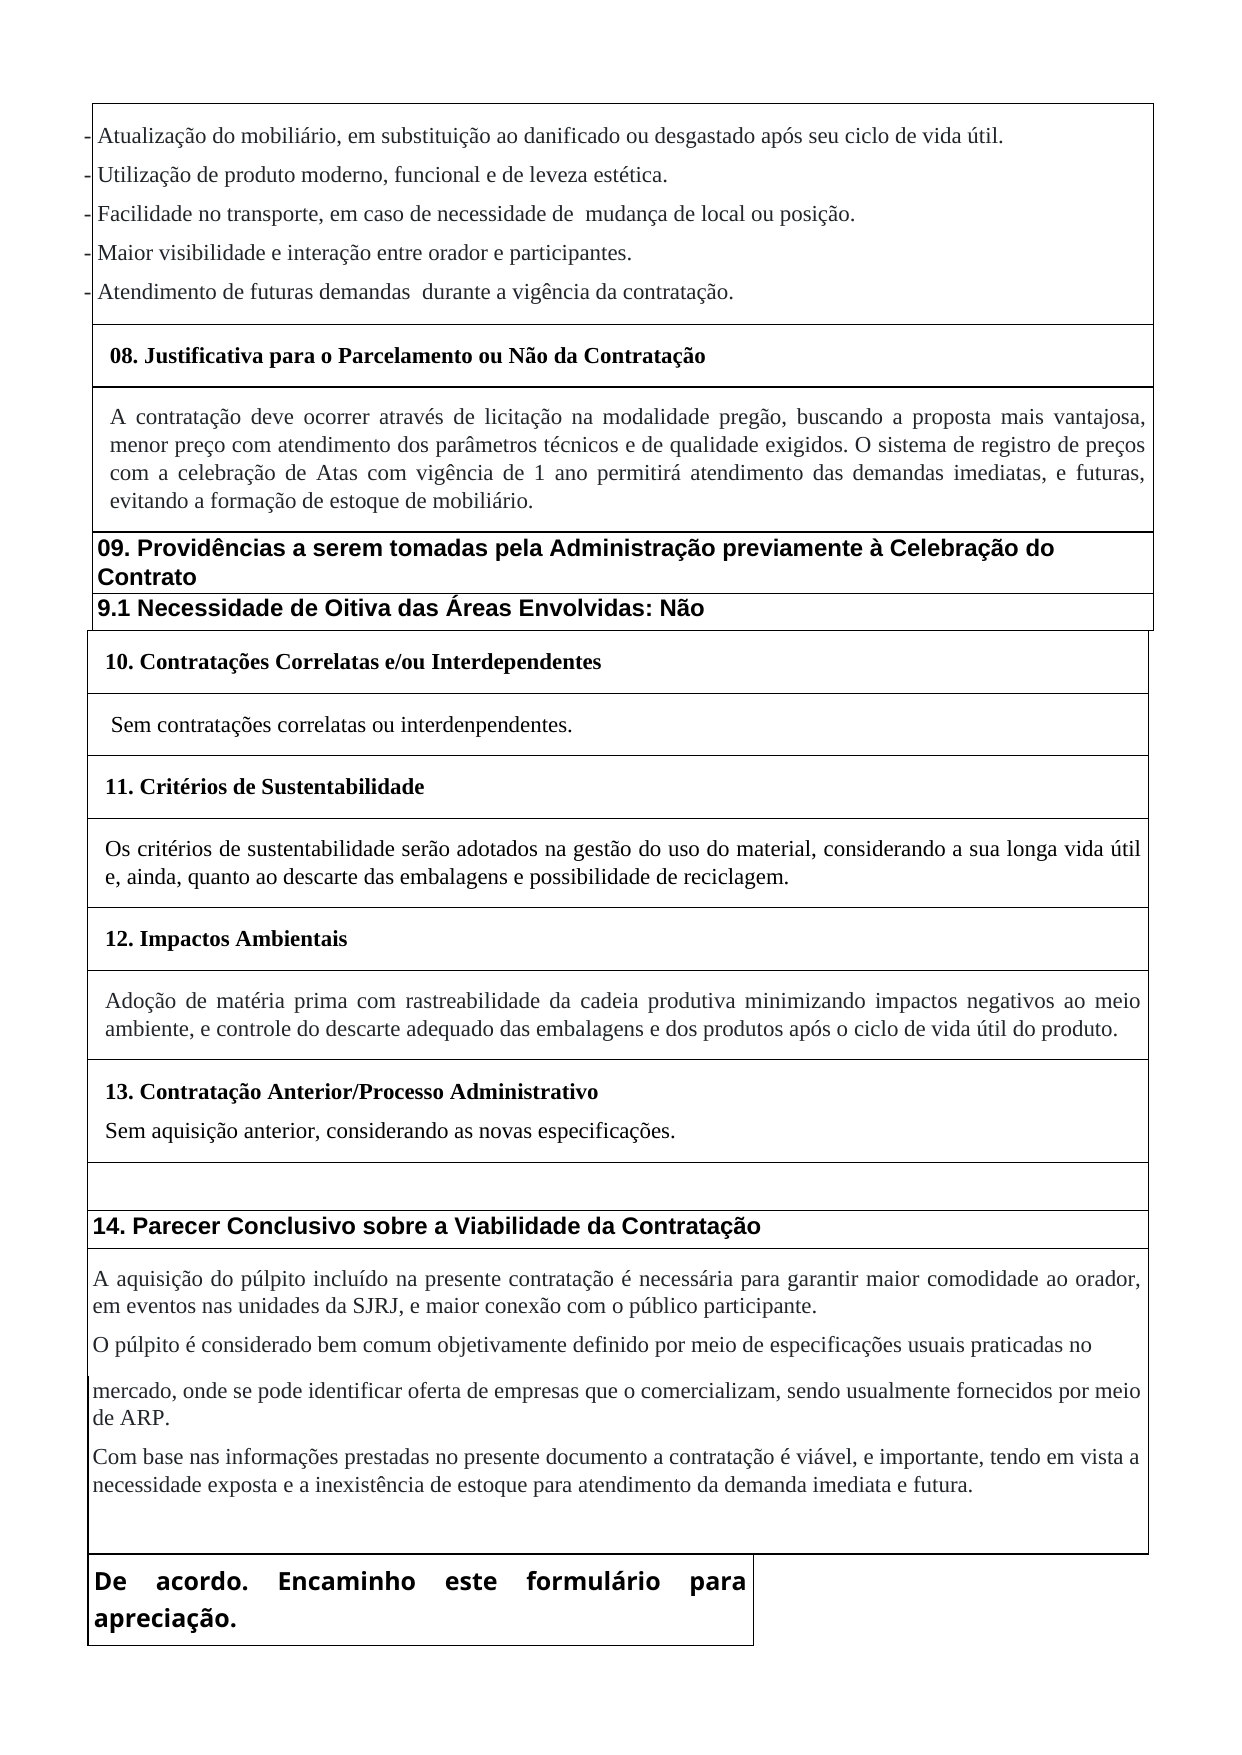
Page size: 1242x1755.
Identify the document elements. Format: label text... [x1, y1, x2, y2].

table_cell [1149, 755, 1153, 818]
table_cell [1149, 1059, 1153, 1162]
table_cell De acordo. Encaminho este formulário para apreciação. [89, 1555, 753, 1645]
table_cell [88, 386, 92, 531]
table_cell [1149, 1248, 1153, 1376]
table_cell [1149, 1553, 1153, 1645]
table_cell [1149, 970, 1153, 1059]
table_cell 12. Impactos Ambientais [88, 908, 1148, 970]
table_cell Os critérios de sustentabilidade serão adotados na gestão do uso do material, considerando a sua longa vida útil e, ainda, quanto ao descarte das embalagens e possibilidade de reciclagem. [88, 819, 1148, 907]
table_cell [1149, 818, 1153, 907]
table_cell 08. Justificativa para o Parcelamento ou Não da Contratação [93, 325, 1153, 386]
table_cell A aquisição do púlpito incluído na presente contratação é necessária para garantir maior comodidade ao orador, em eventos nas unidades da SJRJ, e maior conexão com o público participante. O púlpito é considerado bem comum objetivamente definido por meio de especificações usuais praticadas no [88, 1249, 1148, 1376]
table_cell [1149, 631, 1153, 693]
table_cell Atualização do mobiliário, em substituição ao danificado ou desgastado após seu ciclo de vida útil. Utilização de produto moderno, funcional e de leveza estética. Facilidade no transporte, em caso de necessidade de mudança de local ou posição. Maior visibilidade e interação entre orador e participantes. Atendimento de futuras demandas durante a vigência da contratação. [93, 104, 1153, 324]
table_cell 13. Contratação Anterior/Processo Administrativo Sem aquisição anterior, considerando as novas especificações. [88, 1060, 1148, 1162]
table_cell 14. Parecer Conclusivo sobre a Viabilidade da Contratação [88, 1211, 1148, 1247]
table_cell 9.1 Necessidade de Oitiva das Áreas Envolvidas: Não [93, 594, 1153, 630]
table_cell [88, 103, 92, 324]
table_cell Sem contratações correlatas ou interdenpendentes. [88, 694, 1148, 755]
table_cell [1149, 1210, 1153, 1247]
table_cell [88, 531, 92, 593]
table_cell [1149, 1162, 1153, 1210]
table_cell 11. Critérios de Sustentabilidade [88, 756, 1148, 818]
table_cell 09. Providências a serem tomadas pela Administração previamente à Celebração do Contrato [93, 533, 1153, 593]
table_cell [88, 1163, 1148, 1210]
table_cell [88, 593, 92, 630]
table_cell [88, 324, 92, 386]
table_cell [1149, 1376, 1153, 1553]
table_cell [1149, 693, 1153, 755]
table_cell A contratação deve ocorrer através de licitação na modalidade pregão, buscando a proposta mais vantajosa, menor preço com atendimento dos parâmetros técnicos e de qualidade exigidos. O sistema de registro de preços com a celebração de Atas com vigência de 1 ano permitirá atendimento das demandas imediatas, e futuras, evitando a formação de estoque de mobiliário. [93, 388, 1153, 531]
table_cell [1149, 907, 1153, 970]
table_cell Adoção de matéria prima com rastreabilidade da cadeia produtiva minimizando impactos negativos ao meio ambiente, e controle do descarte adequado das embalagens e dos produtos após o ciclo de vida útil do produto. [88, 971, 1148, 1059]
table_cell [754, 1555, 1149, 1645]
table_cell 10. Contratações Correlatas e/ou Interdependentes [88, 631, 1148, 693]
table_cell mercado, onde se pode identificar oferta de empresas que o comercializam, sendo usualmente fornecidos por meio de ARP. Com base nas informações prestadas no presente documento a contratação é viável, e importante, tendo em vista a necessidade exposta e a inexistência de estoque para atendimento da demanda imediata e futura. [89, 1377, 1148, 1553]
